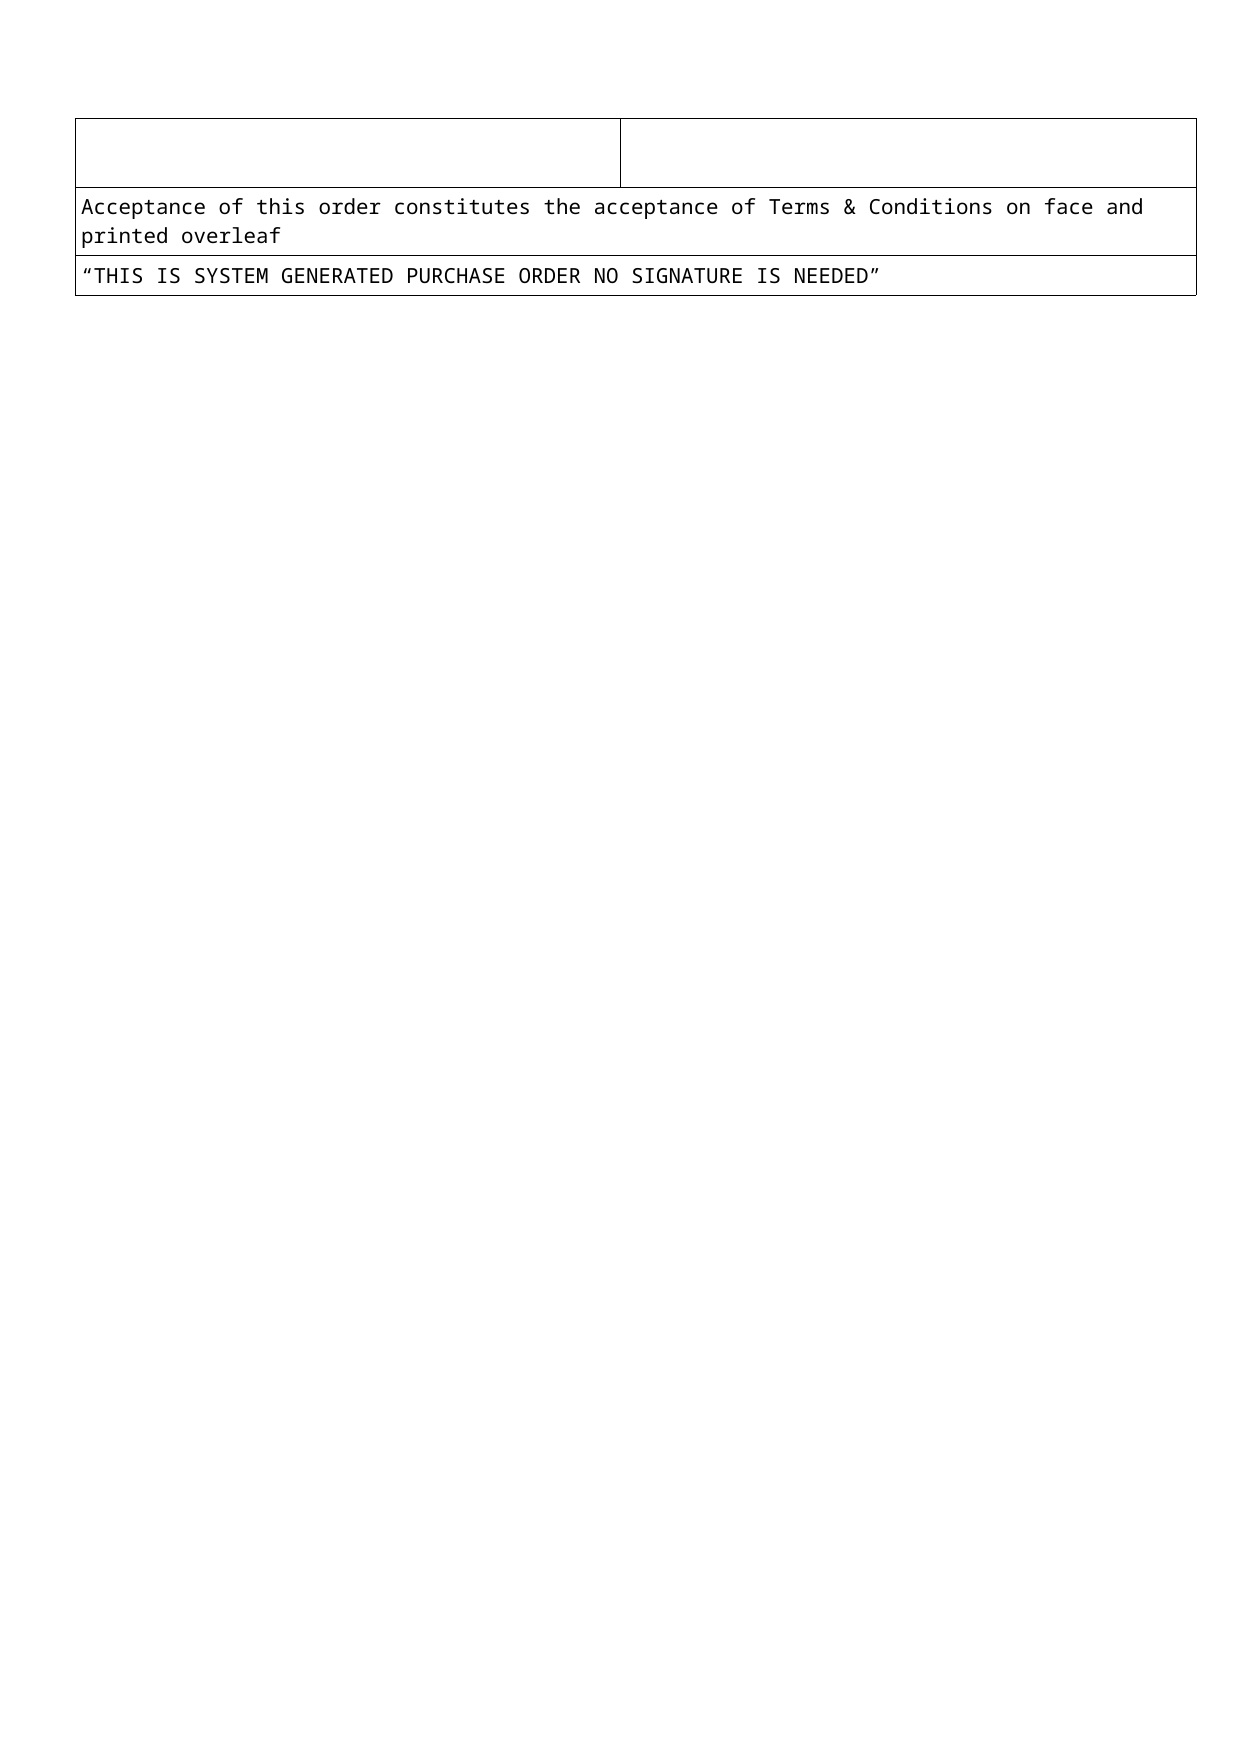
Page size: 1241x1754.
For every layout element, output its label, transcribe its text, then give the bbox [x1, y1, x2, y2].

table_header [76, 119, 620, 187]
table_header [621, 119, 1196, 187]
table_cell Acceptance of this order constitutes the acceptance of Terms & Conditions on face and printed overleaf [76, 188, 1196, 255]
table_cell “THIS IS SYSTEM GENERATED PURCHASE ORDER NO SIGNATURE IS NEEDED” [76, 256, 1196, 295]
